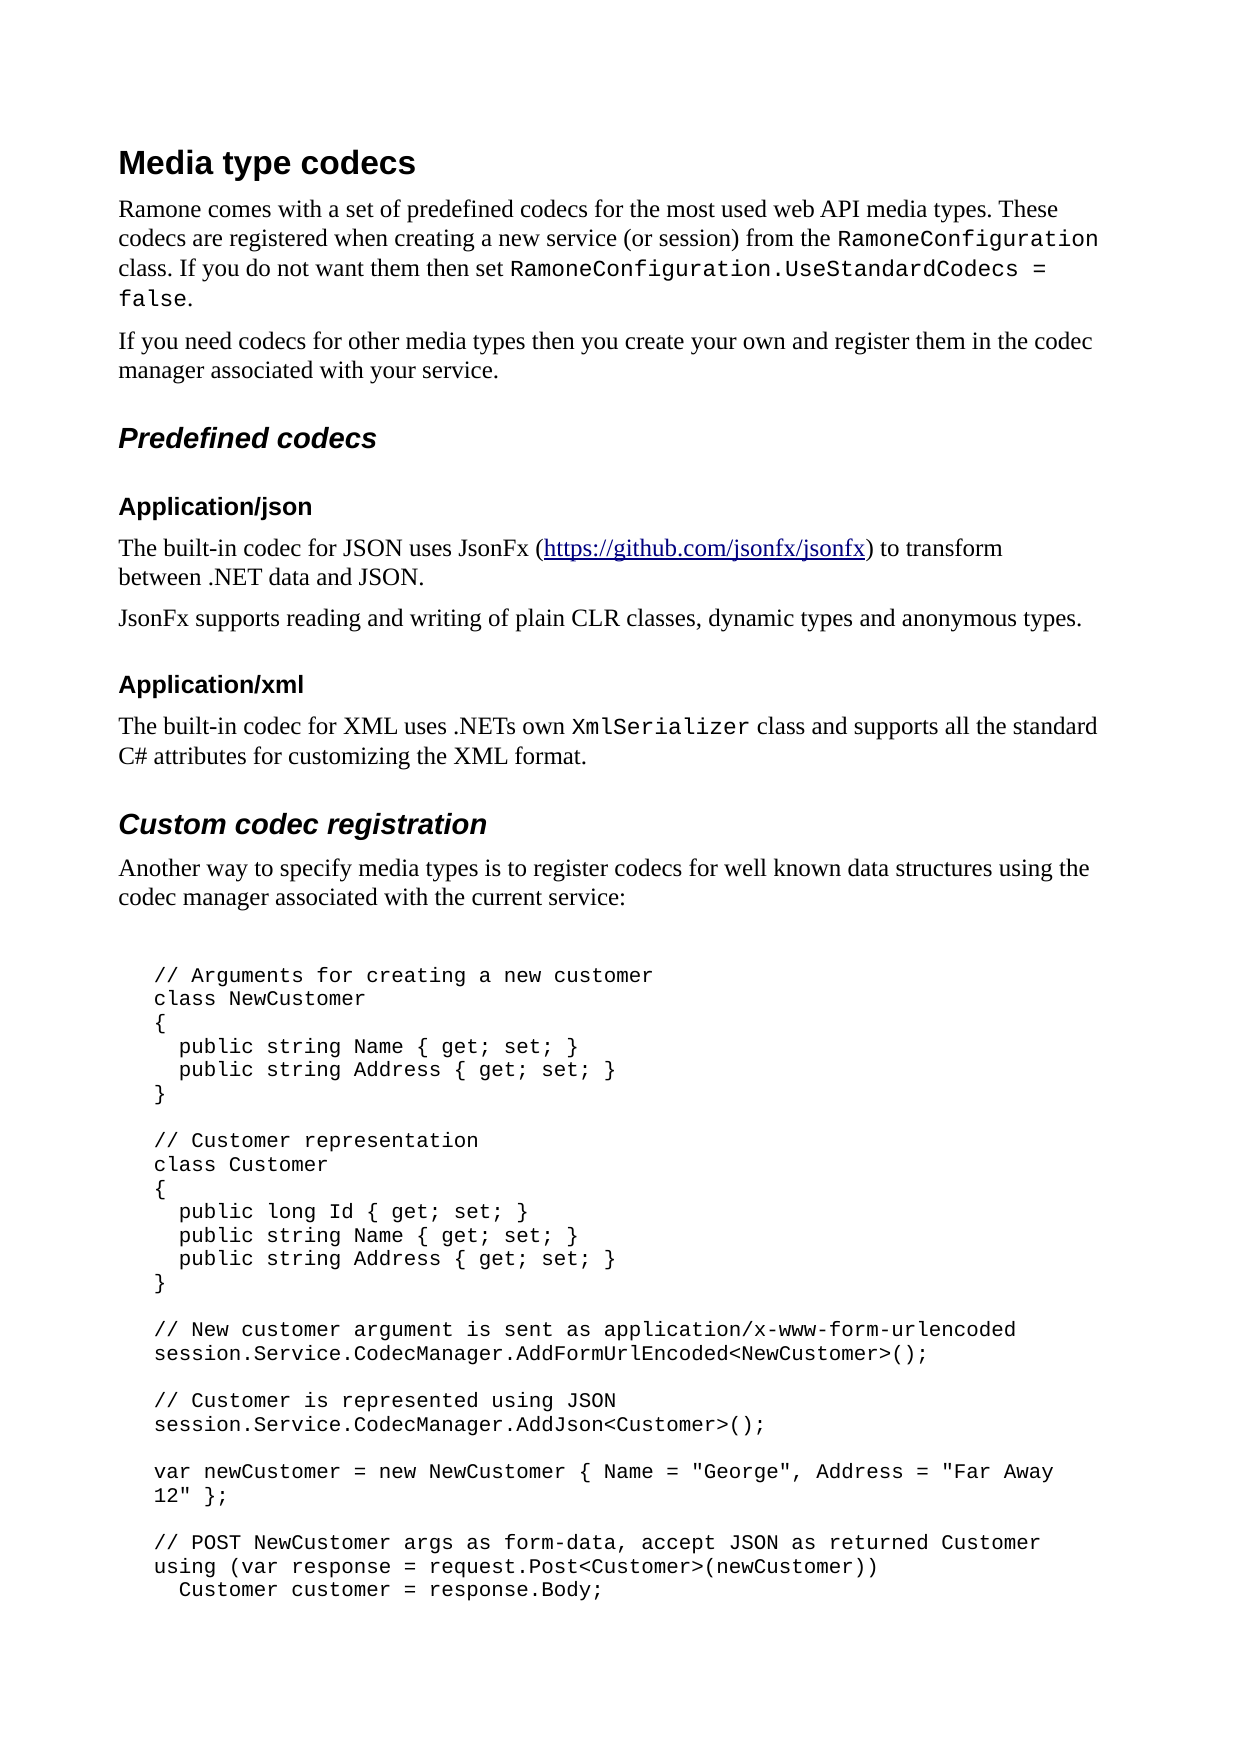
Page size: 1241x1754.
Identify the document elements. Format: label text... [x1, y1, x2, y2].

text The built-in codec for JSON uses JsonFx (https://github.com/jsonfx/jsonfx) to transform between .NET data and JSON. [118, 533, 1122, 591]
subtitle Predefined codecs [118, 421, 1122, 455]
subtitle Media type codecs [118, 143, 1122, 182]
text using (var response = request.Post<Customer>(newCustomer)) [153, 1556, 1122, 1579]
text { [153, 1177, 1122, 1201]
text Customer customer = response.Body; [153, 1579, 1122, 1603]
text { [153, 1012, 1122, 1036]
text } [153, 1272, 1122, 1296]
text class Customer [153, 1154, 1122, 1177]
text class NewCustomer [153, 988, 1122, 1012]
text session.Service.CodecManager.AddFormUrlEncoded<NewCustomer>(); [153, 1343, 1122, 1367]
subtitle Custom codec registration [118, 807, 1122, 841]
text Ramone comes with a set of predefined codecs for the most used web API media types. These codecs are registered when creating a new service (or session) from the RamoneConfiguration class. If you do not want them then set RamoneConfiguration.UseStandardCodecs = false. [118, 194, 1122, 314]
text // Customer is represented using JSON [153, 1390, 1122, 1414]
text The built-in codec for XML uses .NETs own XmlSerializer class and supports all the standard C# attributes for customizing the XML format. [118, 711, 1122, 770]
text // Customer representation [153, 1130, 1122, 1154]
text // POST NewCustomer args as form-data, accept JSON as returned Customer [153, 1532, 1122, 1556]
text // New customer argument is sent as application/x-www-form-urlencoded [153, 1319, 1122, 1343]
text public long Id { get; set; } [153, 1201, 1122, 1225]
text public string Name { get; set; } [153, 1036, 1122, 1059]
text session.Service.CodecManager.AddJson<Customer>(); [153, 1414, 1122, 1438]
subtitle Application/xml [118, 670, 1122, 698]
text // Arguments for creating a new customer [153, 965, 1122, 988]
subtitle Application/json [118, 492, 1122, 521]
text public string Address { get; set; } [153, 1248, 1122, 1272]
text JsonFx supports reading and writing of plain CLR classes, dynamic types and anonymous types. [118, 603, 1122, 632]
text public string Address { get; set; } [153, 1059, 1122, 1083]
text var newCustomer = new NewCustomer { Name = "George", Address = "Far Away 12" }; [153, 1461, 1122, 1508]
text If you need codecs for other media types then you create your own and register them in the codec manager associated with your service. [118, 326, 1122, 384]
text } [153, 1083, 1122, 1107]
text public string Name { get; set; } [153, 1225, 1122, 1248]
text Another way to specify media types is to register codecs for well known data structures using the codec manager associated with the current service: [118, 853, 1122, 911]
